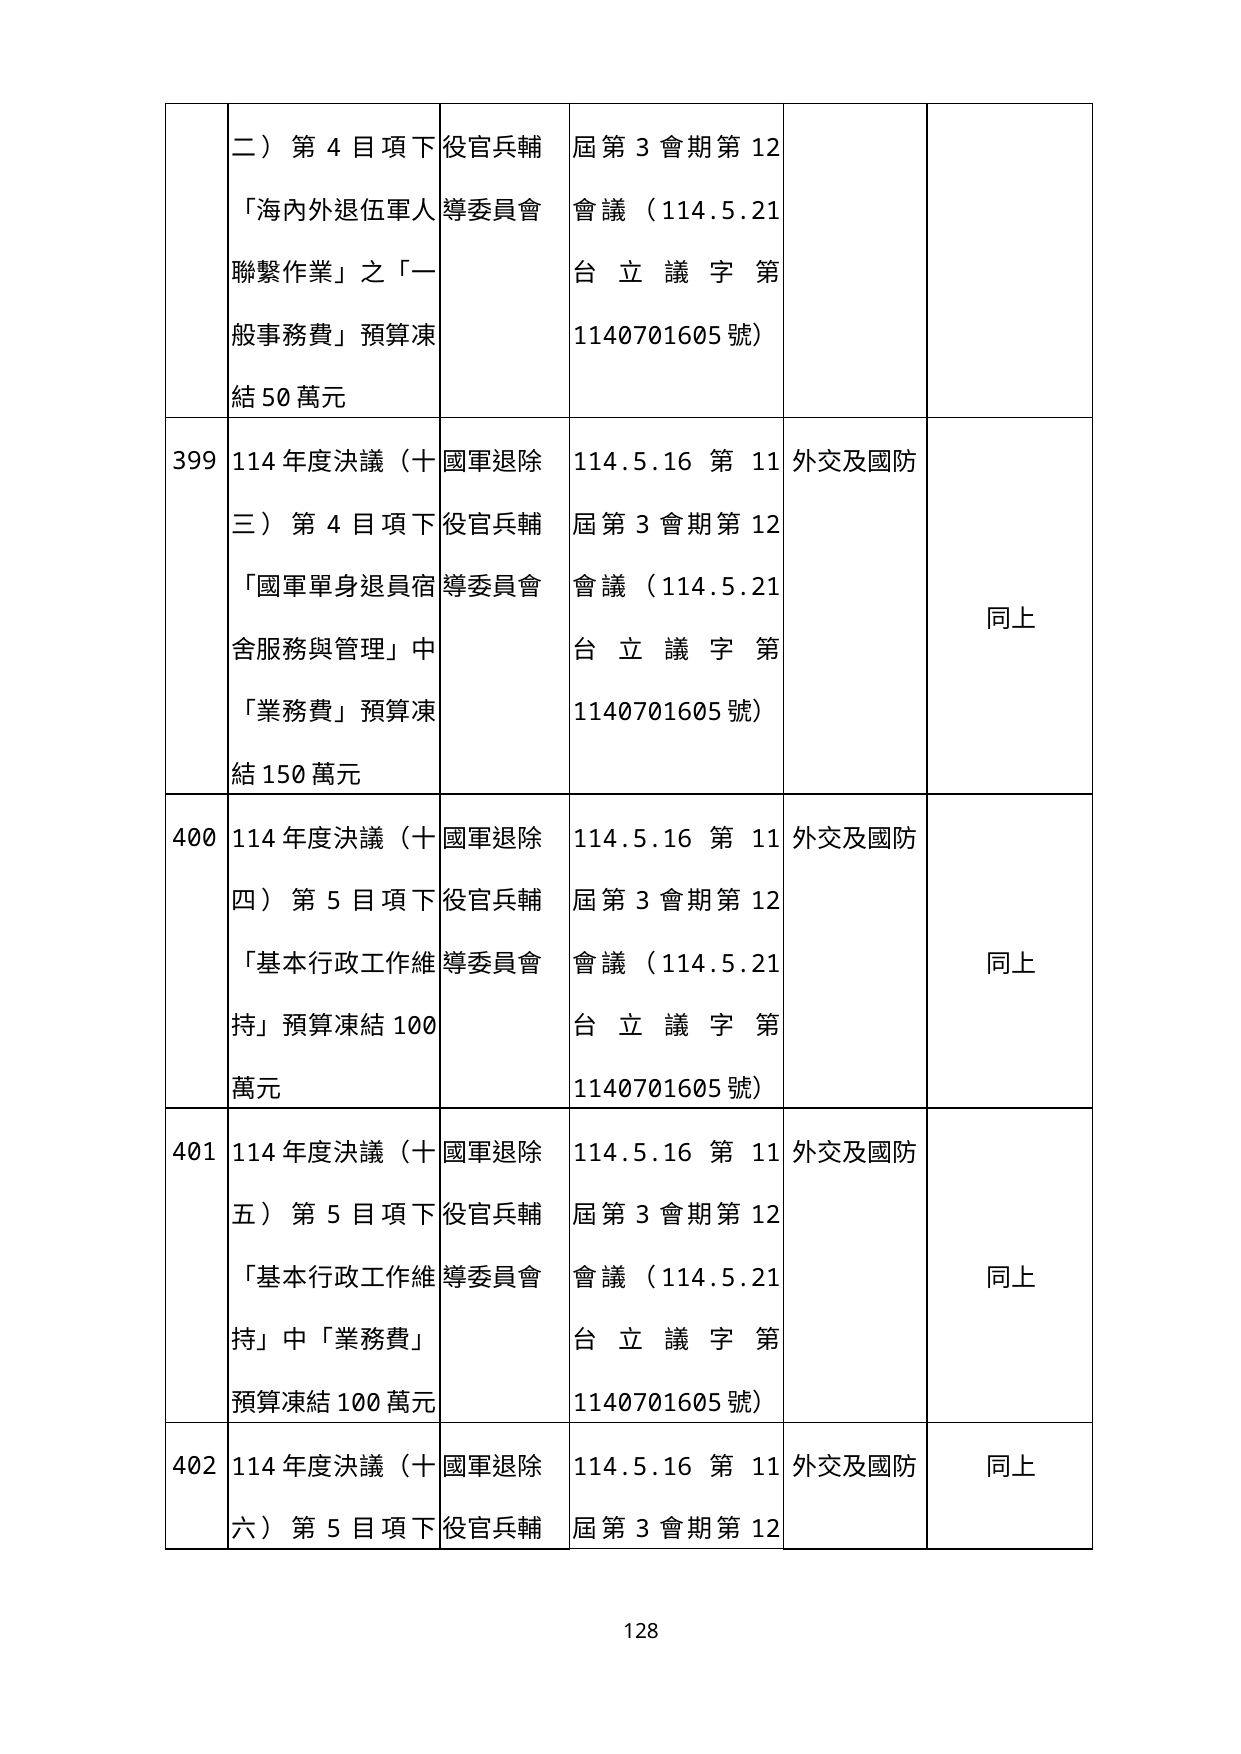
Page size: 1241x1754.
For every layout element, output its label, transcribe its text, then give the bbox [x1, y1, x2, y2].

table_cell 國軍退除役官兵輔導委員會 [441, 418, 569, 793]
table_cell 外交及國防 [784, 795, 926, 1107]
table_cell [166, 1423, 227, 1548]
table_cell 役官兵輔導委員會 [441, 104, 569, 417]
table_cell 同上 [928, 795, 1092, 1107]
table_cell 同上 [928, 1423, 1092, 1548]
table_cell 114.5.16第11屆第3會期第12會議（114.5.21台立議字第1140701605號） [570, 418, 783, 793]
table_cell 國軍退除役官兵輔導委員會 [441, 1109, 569, 1421]
table_cell [928, 104, 1092, 417]
table_cell 114年度決議（十六）第5目項下 [229, 1423, 439, 1548]
table_cell [784, 104, 926, 417]
table_cell [166, 104, 227, 417]
table_cell 同上 [928, 1109, 1092, 1421]
table_cell 國軍退除役官兵輔 [441, 1423, 569, 1548]
table_cell 外交及國防 [784, 1109, 926, 1421]
table_cell 外交及國防 [784, 418, 926, 793]
table_cell 114.5.16第11屆第3會期第12會議（114.5.21台立議字第1140701605號） [570, 795, 783, 1107]
table_cell 114年度決議（十三）第4目項下「國軍單身退員宿舍服務與管理」中「業務費」預算凍結150萬元 [229, 418, 439, 793]
table_cell [166, 795, 227, 1107]
table_cell 國軍退除役官兵輔導委員會 [441, 795, 569, 1107]
table_cell 二）第4目項下「海內外退伍軍人聯繫作業」之「一般事務費」預算凍結50萬元 [229, 104, 439, 417]
table_cell 114.5.16第11屆第3會期第12會議（114.5.21台立議字第1140701605號） [570, 1109, 783, 1421]
table_cell 114年度決議（十四）第5目項下「基本行政工作維持」預算凍結100萬元 [229, 795, 439, 1107]
table_cell [166, 418, 227, 793]
table_cell 同上 [928, 418, 1092, 793]
table_cell 114年度決議（十五）第5目項下「基本行政工作維持」中「業務費」預算凍結100萬元 [229, 1109, 439, 1421]
table_cell 外交及國防 [784, 1423, 926, 1548]
table_cell [166, 1109, 227, 1421]
table_cell 114.5.16第11屆第3會期第12 [570, 1423, 783, 1548]
table_cell 屆第3會期第12會議（114.5.21台立議字第1140701605號） [570, 104, 783, 417]
